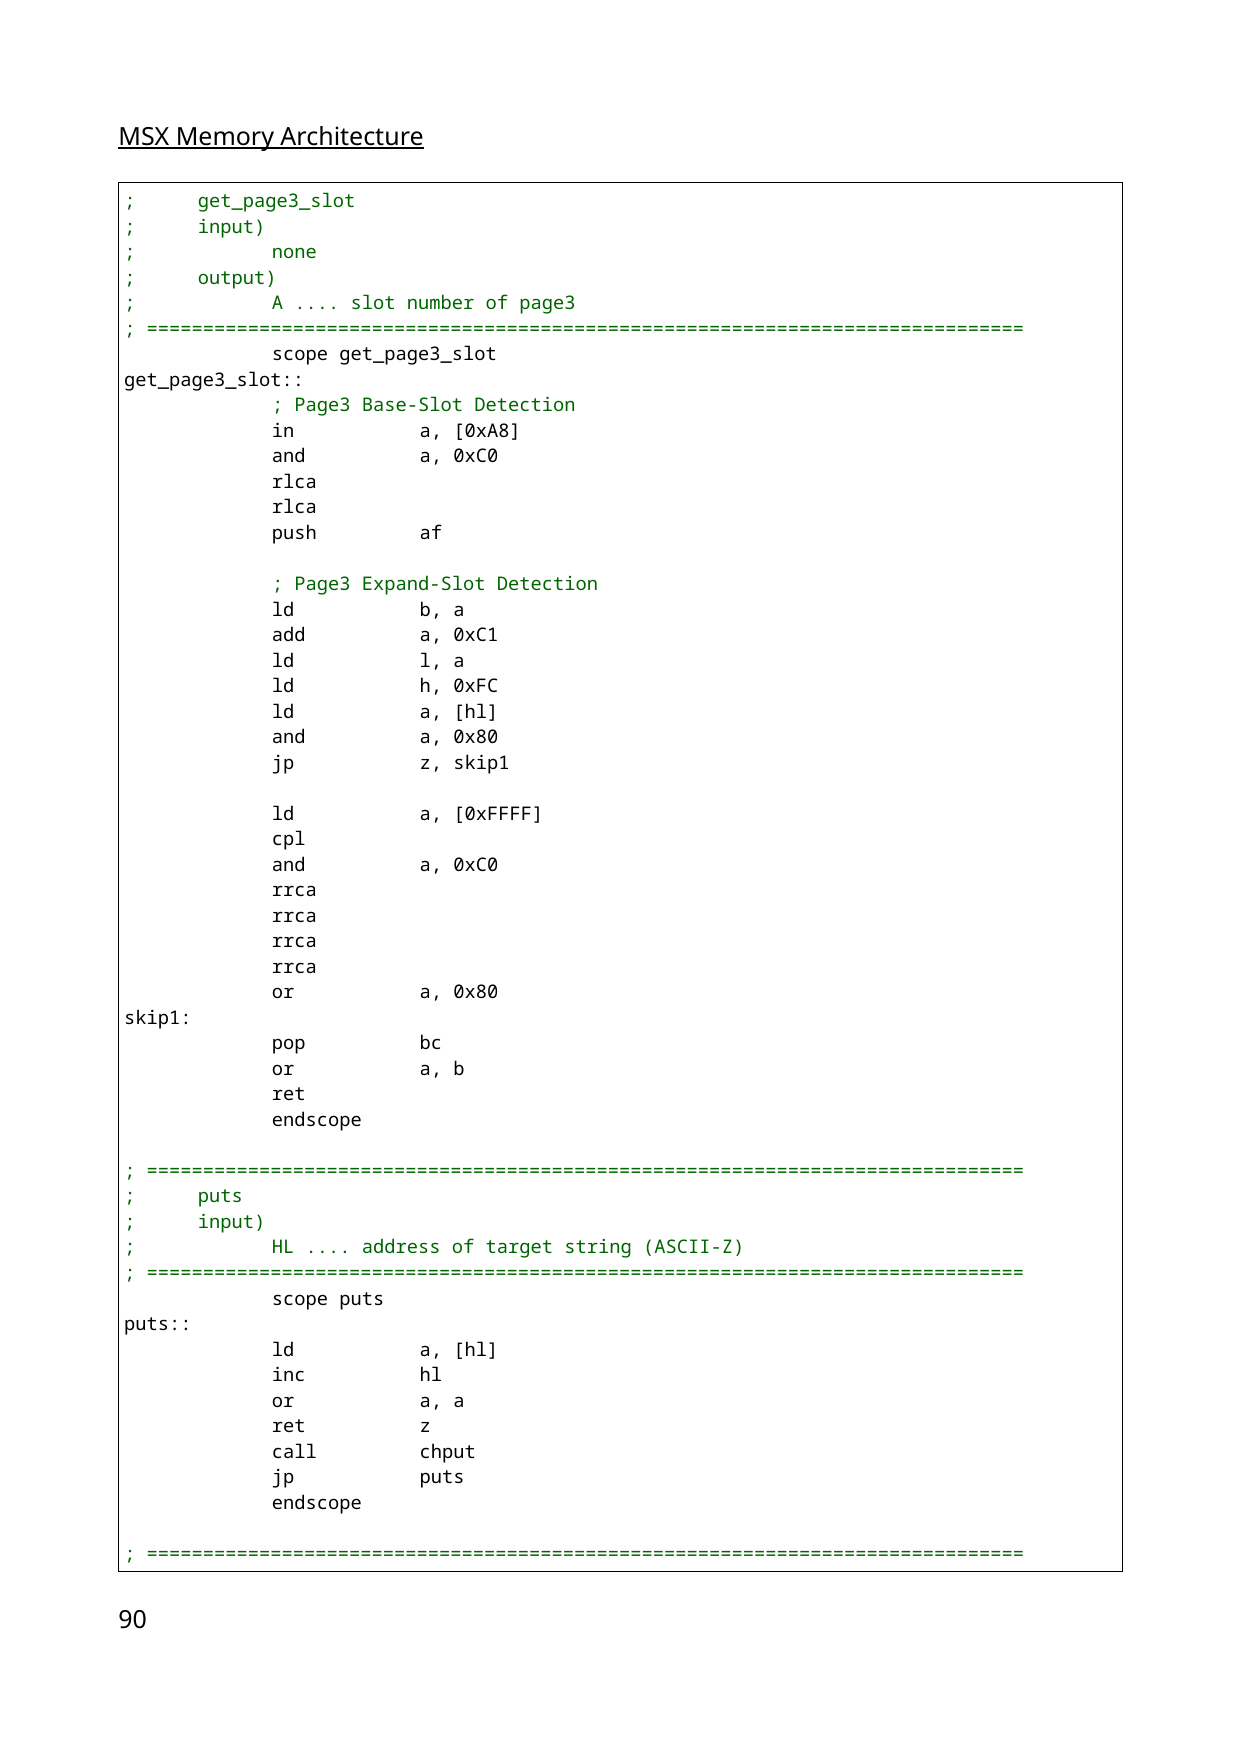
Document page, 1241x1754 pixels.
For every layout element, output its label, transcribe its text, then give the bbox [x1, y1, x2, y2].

table_header ; get_page3_slot ; input) ; none ; output) ; A .... slot number of page3 ; ============================================================================== scope get_page3_slot get_page3_slot:: ; Page3 Base-Slot Detection in a, [0xA8] and a, 0xC0 rlca rlca push af ; Page3 Expand-Slot Detection ld b, a add a, 0xC1 ld l, a ld h, 0xFC ld a, [hl] and a, 0x80 jp z, skip1 ld a, [0xFFFF] cpl and a, 0xC0 rrca rrca rrca rrca or a, 0x80 skip1: pop bc or a, b ret endscope ; ============================================================================== ; puts ; input) ; HL .... address of target string (ASCII-Z) ; ============================================================================== scope puts puts:: ld a, [hl] inc hl or a, a ret z call chput jp puts endscope ; ============================================================================== [119, 183, 1122, 1571]
